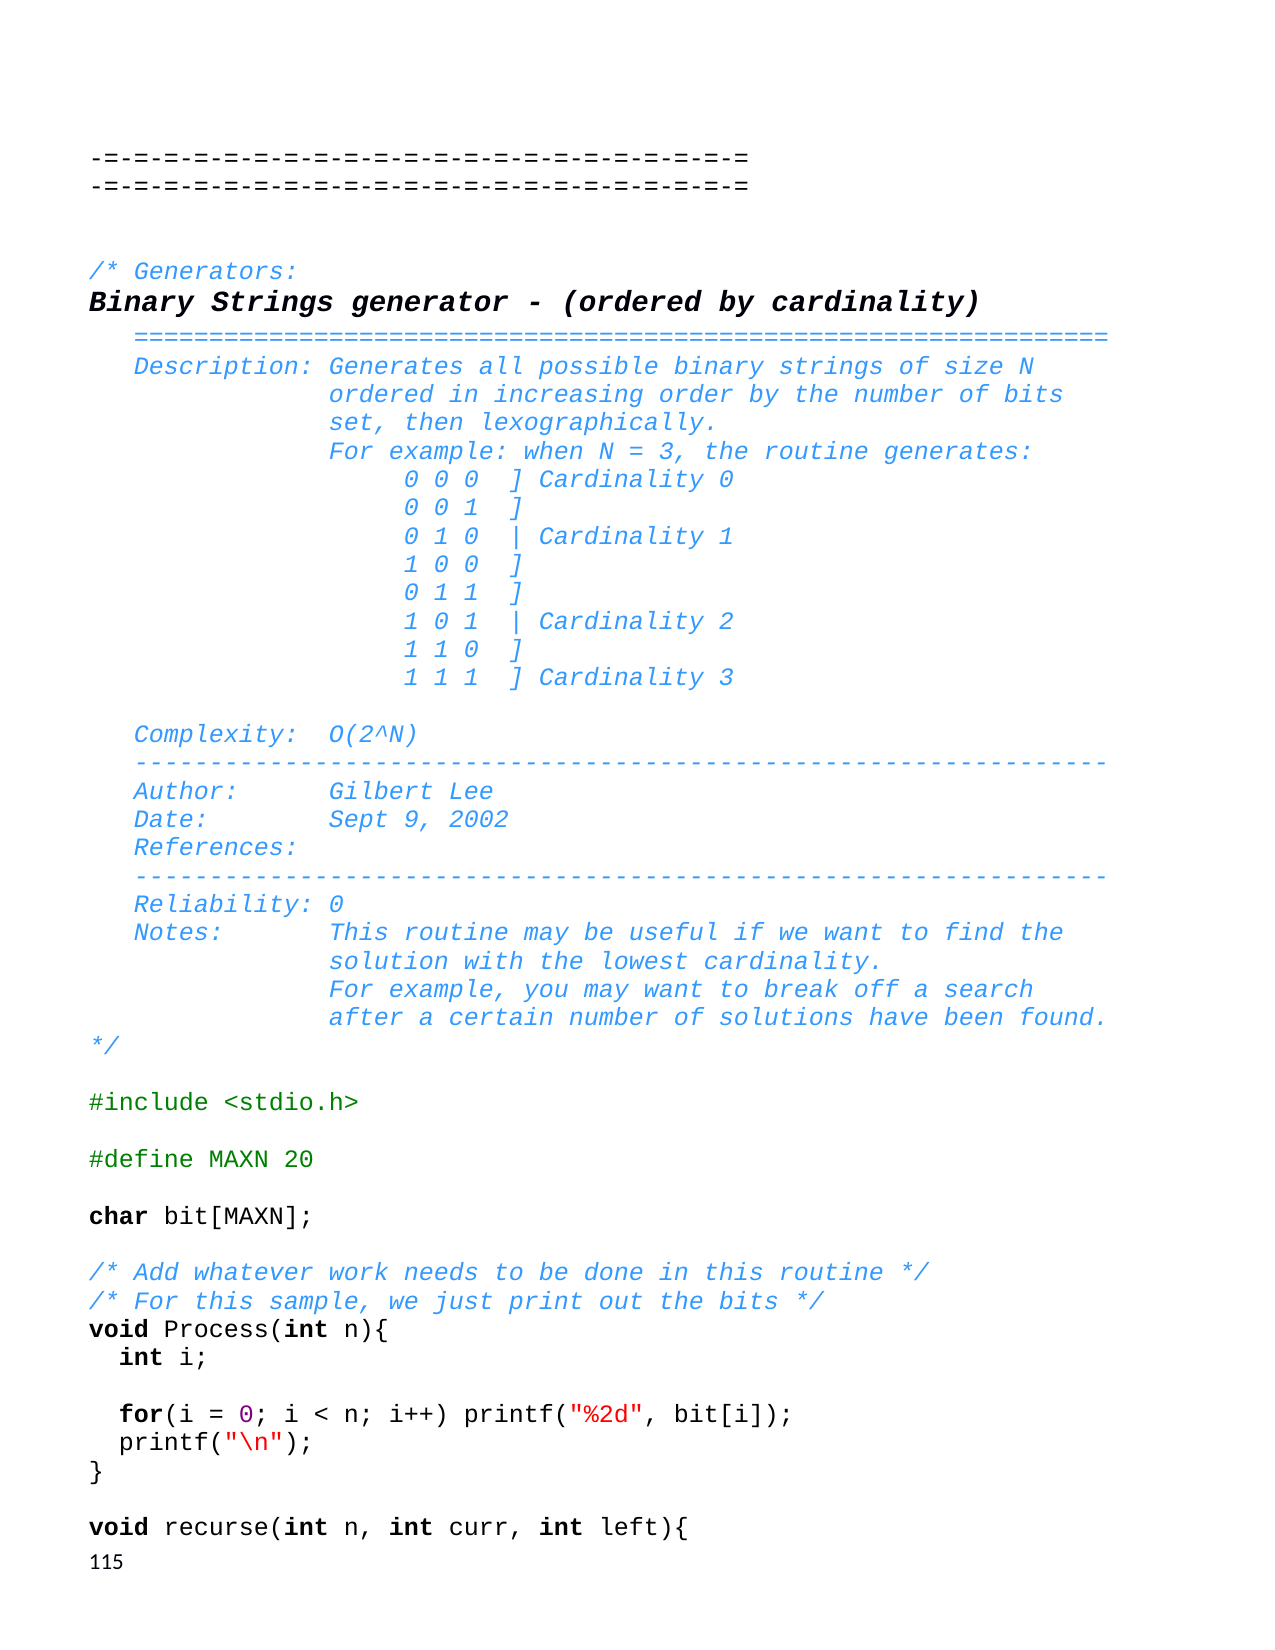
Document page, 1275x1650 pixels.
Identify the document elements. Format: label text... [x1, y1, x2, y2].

text For example: when N = 3, the routine generates: [89, 438, 1186, 467]
text after a certain number of solutions have been found. [89, 1005, 1186, 1033]
text ordered in increasing order by the number of bits [89, 382, 1186, 410]
text printf("\n"); [89, 1430, 1186, 1458]
text Notes: This routine may be useful if we want to find the [89, 920, 1186, 948]
text for(i = 0; i < n; i++) printf("%2d", bit[i]); [89, 1402, 1186, 1430]
text 0 1 1 ] [89, 580, 1186, 608]
text ----------------------------------------------------------------- [89, 750, 1186, 778]
text 0 0 1 ] [89, 495, 1186, 523]
text set, then lexographically. [89, 410, 1186, 438]
text 0 0 0 ] Cardinality 0 [89, 467, 1186, 495]
text int i; [89, 1345, 1186, 1373]
text Author: Gilbert Lee [89, 778, 1186, 807]
text 1 1 1 ] Cardinality 3 [89, 665, 1186, 693]
text ----------------------------------------------------------------- [89, 863, 1186, 892]
text Complexity: O(2^N) [89, 722, 1186, 750]
text References: [89, 835, 1186, 863]
text 1 1 0 ] [89, 637, 1186, 665]
text 0 1 0 | Cardinality 1 [89, 523, 1186, 552]
text 1 0 0 ] [89, 552, 1186, 580]
text /* Add whatever work needs to be done in this routine */ [89, 1260, 1186, 1288]
text -=-=-=-=-=-=-=-=-=-=-=-=-=-=-=-=-=-=-=-=-=-= [89, 174, 1186, 202]
text #define MAXN 20 [89, 1147, 1186, 1175]
subtitle Binary Strings generator - (ordered by cardinality) [89, 287, 1186, 320]
text Description: Generates all possible binary strings of size N [89, 353, 1186, 382]
text Date: Sept 9, 2002 [89, 807, 1186, 835]
text /* Generators: [89, 259, 1186, 287]
text #include <stdio.h> [89, 1090, 1186, 1118]
text For example, you may want to break off a search [89, 977, 1186, 1005]
text -=-=-=-=-=-=-=-=-=-=-=-=-=-=-=-=-=-=-=-=-=-= [89, 145, 1186, 174]
text 1 0 1 | Cardinality 2 [89, 608, 1186, 637]
text } [89, 1458, 1186, 1487]
text ================================================================= [89, 325, 1186, 353]
text solution with the lowest cardinality. [89, 948, 1186, 977]
text /* For this sample, we just print out the bits */ [89, 1288, 1186, 1317]
text char bit[MAXN]; [89, 1203, 1186, 1232]
text void Process(int n){ [89, 1317, 1186, 1345]
text Reliability: 0 [89, 892, 1186, 920]
text */ [89, 1033, 1186, 1062]
text void recurse(int n, int curr, int left){ [89, 1515, 1186, 1543]
